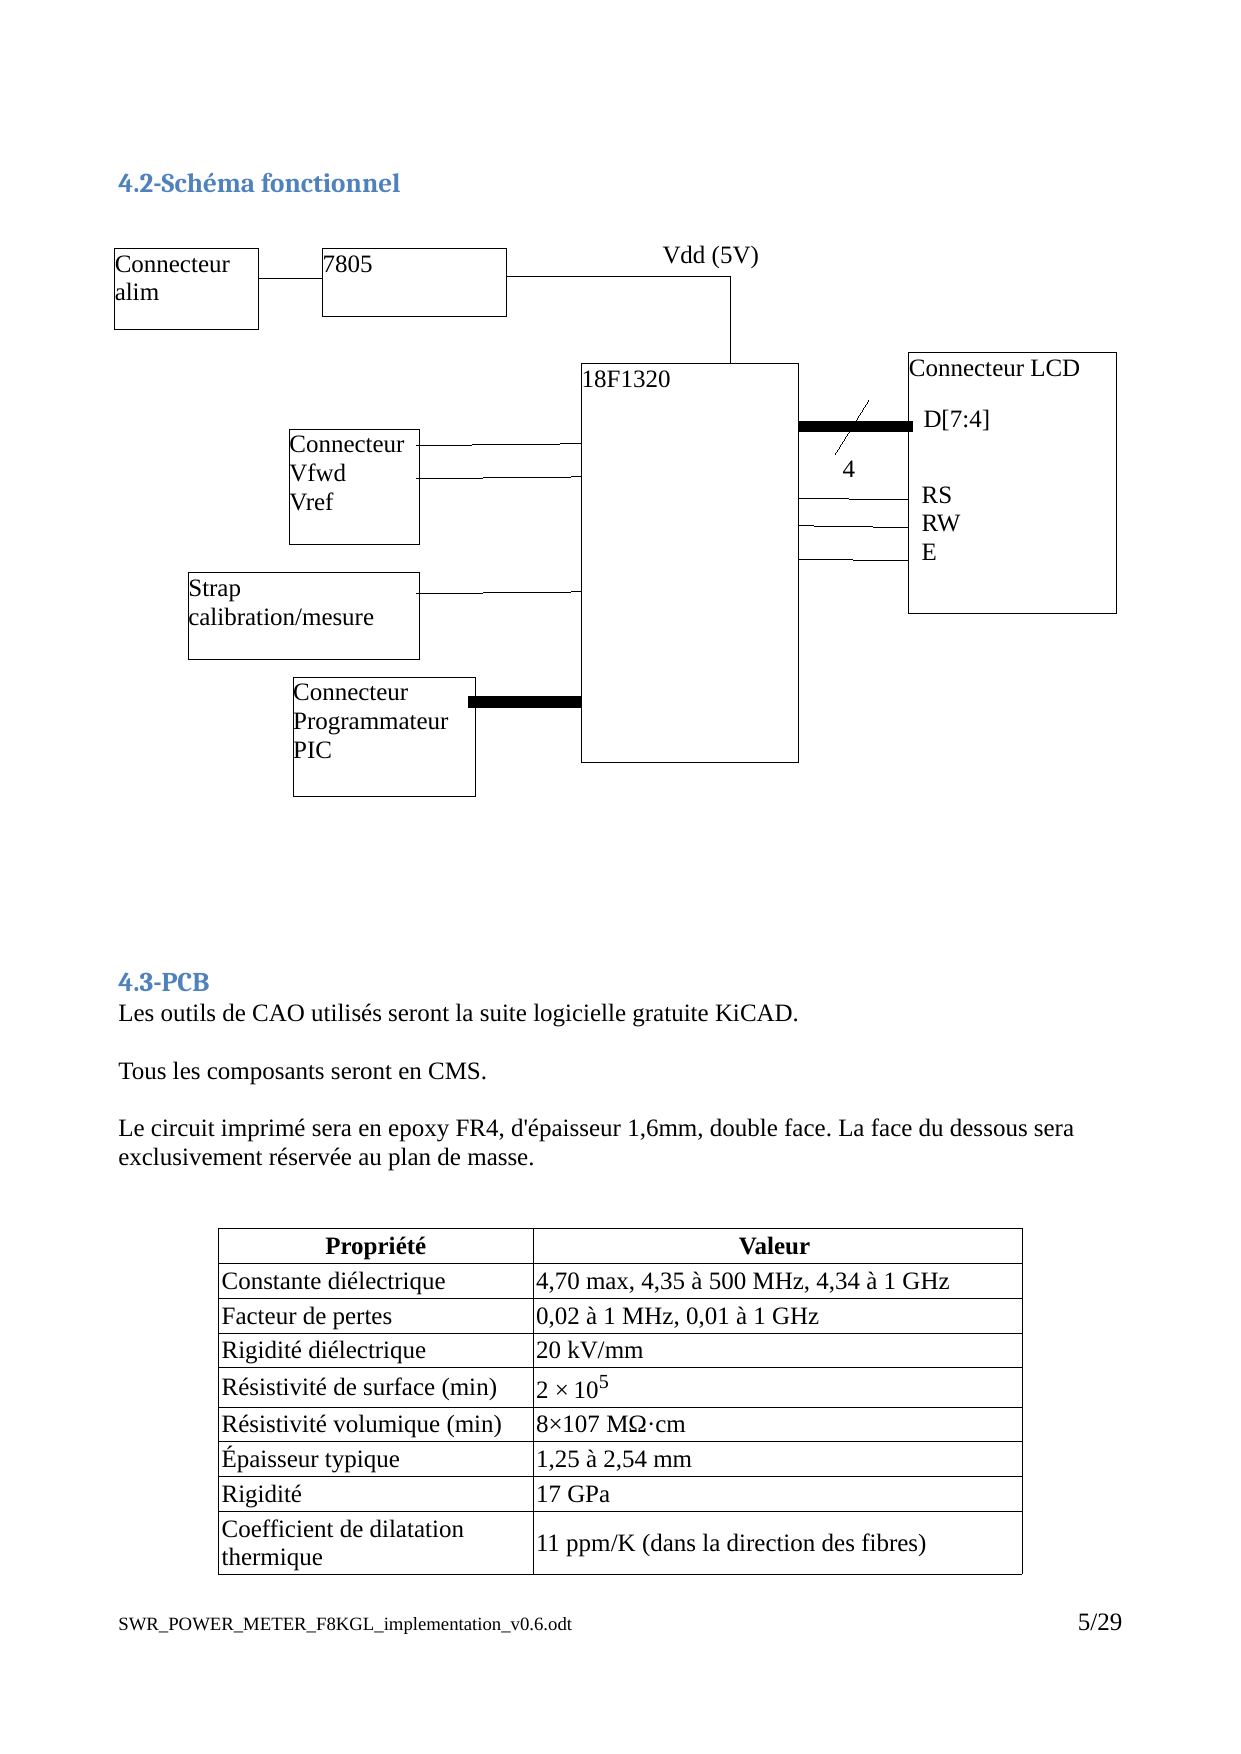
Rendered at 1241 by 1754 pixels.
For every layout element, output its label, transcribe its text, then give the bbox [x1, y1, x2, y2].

table_cell Résistivité de surface (min) [219, 1368, 533, 1407]
table_cell Constante diélectrique [219, 1264, 533, 1298]
table_cell 17 GPa [534, 1477, 1022, 1511]
table_cell Coefficient de dilatation thermique [219, 1512, 533, 1574]
table_cell 8×107 MΩ·cm [534, 1408, 1022, 1441]
subtitle 4.2-Schéma fonctionnel [118, 168, 1122, 199]
table_cell Résistivité volumique (min) [219, 1408, 533, 1441]
table_cell 4,70 max, 4,35 à 500 MHz, 4,34 à 1 GHz [534, 1264, 1022, 1298]
table_cell 0,02 à 1 MHz, 0,01 à 1 GHz [534, 1299, 1022, 1332]
table_cell 1,25 à 2,54 mm [534, 1442, 1022, 1476]
text Le circuit imprimé sera en epoxy FR4, d'épaisseur 1,6mm, double face. La face du dessous sera exclusivement réservée au plan de masse. [118, 1113, 1122, 1171]
table_cell 20 kV/mm [534, 1334, 1022, 1367]
table_cell Épaisseur typique [219, 1442, 533, 1476]
table_header Valeur [534, 1229, 1022, 1263]
subtitle 4.3-PCB [118, 967, 1122, 998]
table_cell Rigidité diélectrique [219, 1334, 533, 1367]
text Les outils de CAO utilisés seront la suite logicielle gratuite KiCAD. [118, 998, 1122, 1027]
text Tous les composants seront en CMS. [118, 1056, 1122, 1084]
table_cell 11 ppm/K (dans la direction des fibres) [534, 1512, 1022, 1574]
table_cell Facteur de pertes [219, 1299, 533, 1332]
table_cell 2 × 105 [534, 1368, 1022, 1407]
table_header Propriété [219, 1229, 533, 1263]
table_cell Rigidité [219, 1477, 533, 1511]
